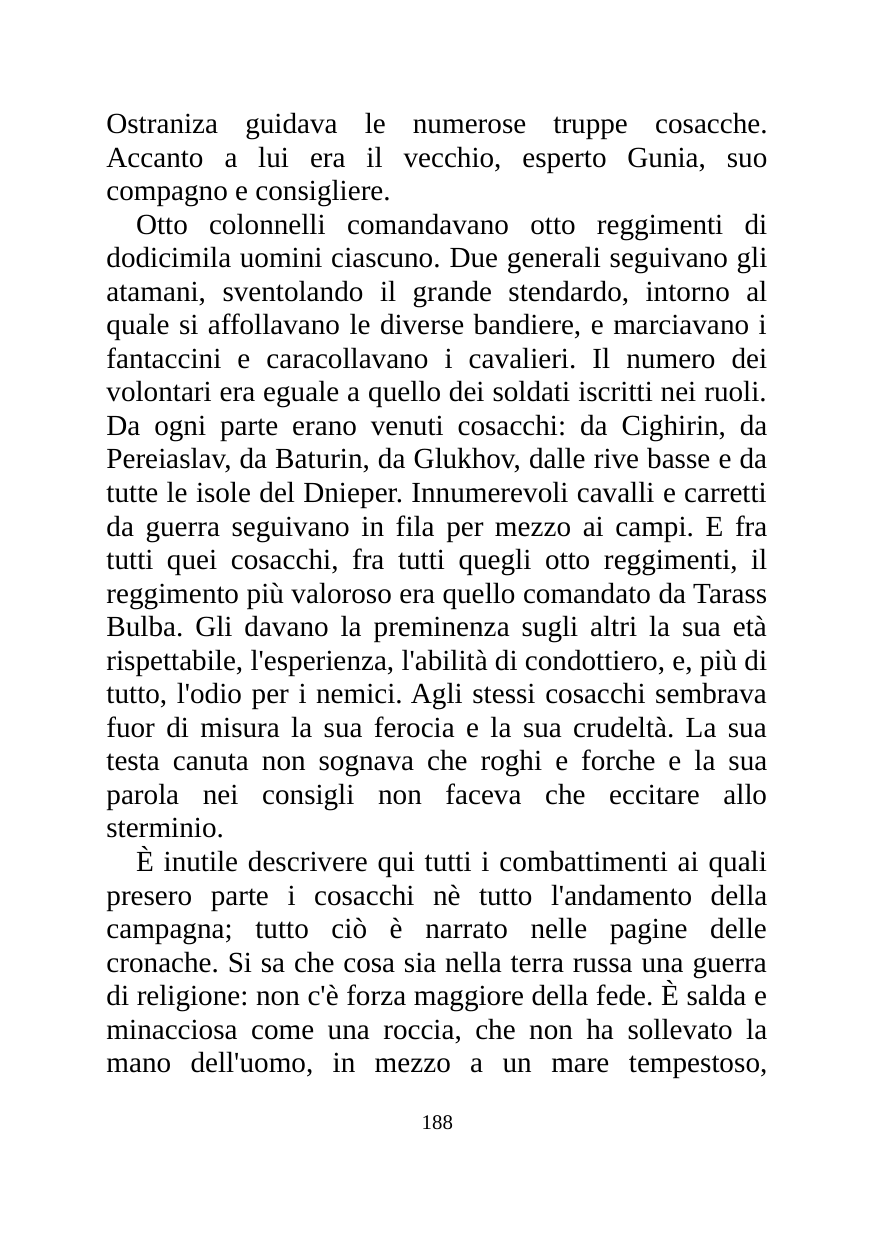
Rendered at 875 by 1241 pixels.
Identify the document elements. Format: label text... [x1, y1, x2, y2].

text È inutile descrivere qui tutti i combattimenti ai quali presero parte i cosacchi nè tutto l'andamento della campagna; tutto ciò è narrato nelle pagine delle cronache. Si sa che cosa sia nella terra russa una guerra di religione: non c'è forza maggiore della fede. È salda e minacciosa come una roccia, che non ha sollevato la mano dell'uomo, in mezzo a un mare tempestoso, [106, 844, 768, 1079]
text Otto colonnelli comandavano otto reggimenti di dodicimila uomini ciascuno. Due generali seguivano gli atamani, sventolando il grande stendardo, intorno al quale si affollavano le diverse bandiere, e marciavano i fantaccini e caracollavano i cavalieri. Il numero dei volontari era eguale a quello dei soldati iscritti nei ruoli. Da ogni parte erano venuti cosacchi: da Cighirin, da Pereiaslav, da Baturin, da Glukhov, dalle rive basse e da tutte le isole del Dnieper. Innumerevoli cavalli e carretti da guerra seguivano in fila per mezzo ai campi. E fra tutti quei cosacchi, fra tutti quegli otto reggimenti, il reggimento più valoroso era quello comandato da Tarass Bulba. Gli davano la preminenza sugli altri la sua età rispettabile, l'esperienza, l'abilità di condottiero, e, più di tutto, l'odio per i nemici. Agli stessi cosacchi sembrava fuor di misura la sua ferocia e la sua crudeltà. La sua testa canuta non sognava che roghi e forche e la sua parola nei consigli non faceva che eccitare allo sterminio. [106, 207, 768, 844]
text Ostraniza guidava le numerose truppe cosacche. Accanto a lui era il vecchio, esperto Gunia, suo compagno e consigliere. [106, 106, 768, 207]
